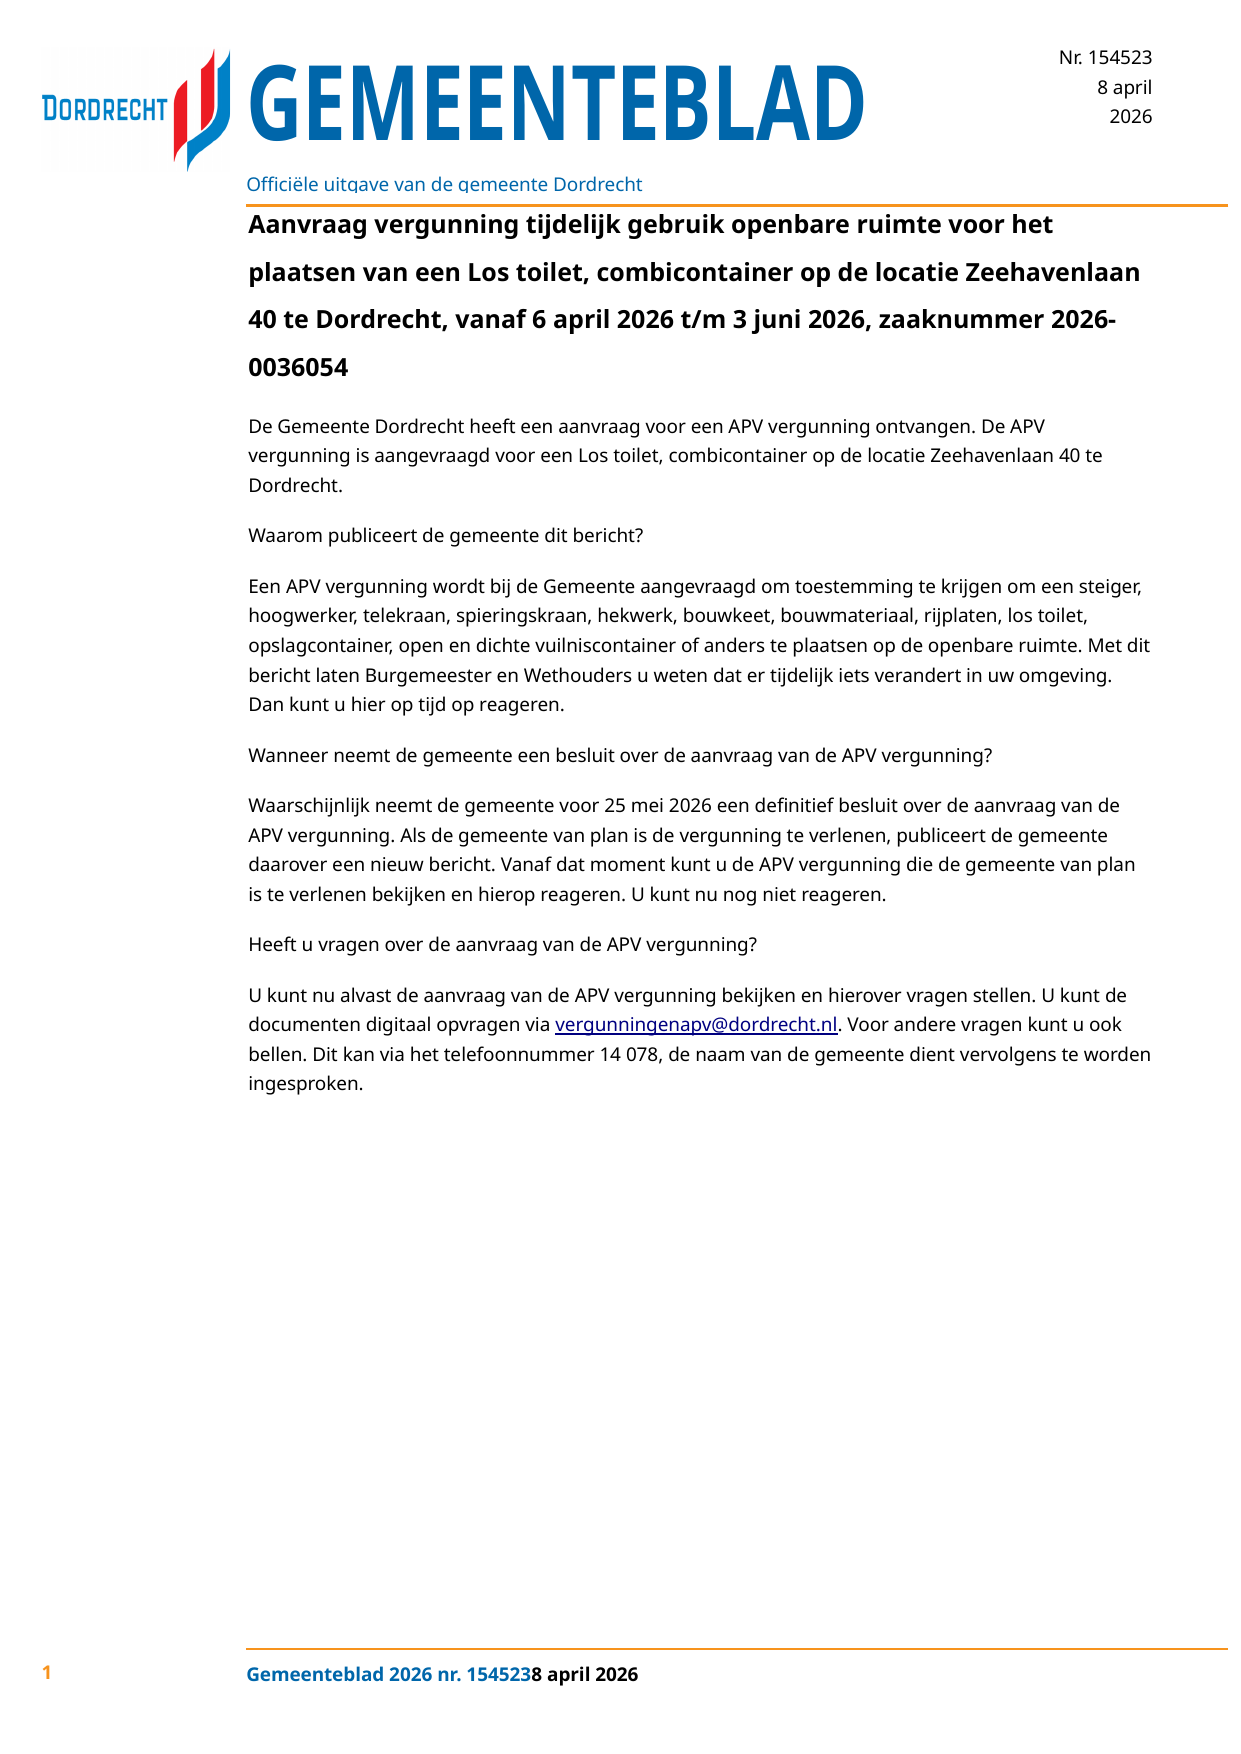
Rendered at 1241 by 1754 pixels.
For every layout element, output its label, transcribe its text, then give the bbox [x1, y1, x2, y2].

text Heeft u vragen over de aanvraag van de APV vergunning? [248, 931, 1152, 957]
text Waarschijnlijk neemt de gemeente voor 25 mei 2026 een definitief besluit over de aanvraag van de APV vergunning. Als de gemeente van plan is de vergunning te verlenen, publiceert de gemeente daarover een nieuw bericht. Vanaf dat moment kunt u de APV vergunning die de gemeente van plan is te verlenen bekijken en hierop reageren. U kunt nu nog niet reageren. [248, 792, 1152, 907]
text Aanvraag vergunning tijdelijk gebruik openbare ruimte voor het plaatsen van een Los toilet, combicontainer op de locatie Zeehavenlaan 40 te Dordrecht, vanaf 6 april 2026 t/m 3 juni 2026, zaaknummer 2026-0036054 [248, 207, 1152, 384]
text U kunt nu alvast de aanvraag van de APV vergunning bekijken en hierover vragen stellen. U kunt de documenten digitaal opvragen via vergunningenapv@dordrecht.nl. Voor andere vragen kunt u ook bellen. Dit kan via het telefoonnummer 14 078, de naam van de gemeente dient vervolgens te worden ingesproken. [248, 982, 1152, 1096]
text Waarom publiceert de gemeente dit bericht? [248, 523, 1152, 548]
picture [41, 47, 231, 172]
text Wanneer neemt de gemeente een besluit over de aanvraag van de APV vergunning? [248, 742, 1152, 768]
text Een APV vergunning wordt bij de Gemeente aangevraagd om toestemming te krijgen om een steiger, hoogwerker, telekraan, spieringskraan, hekwerk, bouwkeet, bouwmateriaal, rijplaten, los toilet, opslagcontainer, open en dichte vuilniscontainer of anders te plaatsen op de openbare ruimte. Met dit bericht laten Burgemeester en Wethouders u weten dat er tijdelijk iets verandert in uw omgeving. Dan kunt u hier op tijd op reageren. [248, 573, 1152, 717]
text De Gemeente Dordrecht heeft een aanvraag voor een APV vergunning ontvangen. De APV vergunning is aangevraagd voor een Los toilet, combicontainer op de locatie Zeehavenlaan 40 te Dordrecht. [248, 413, 1152, 498]
